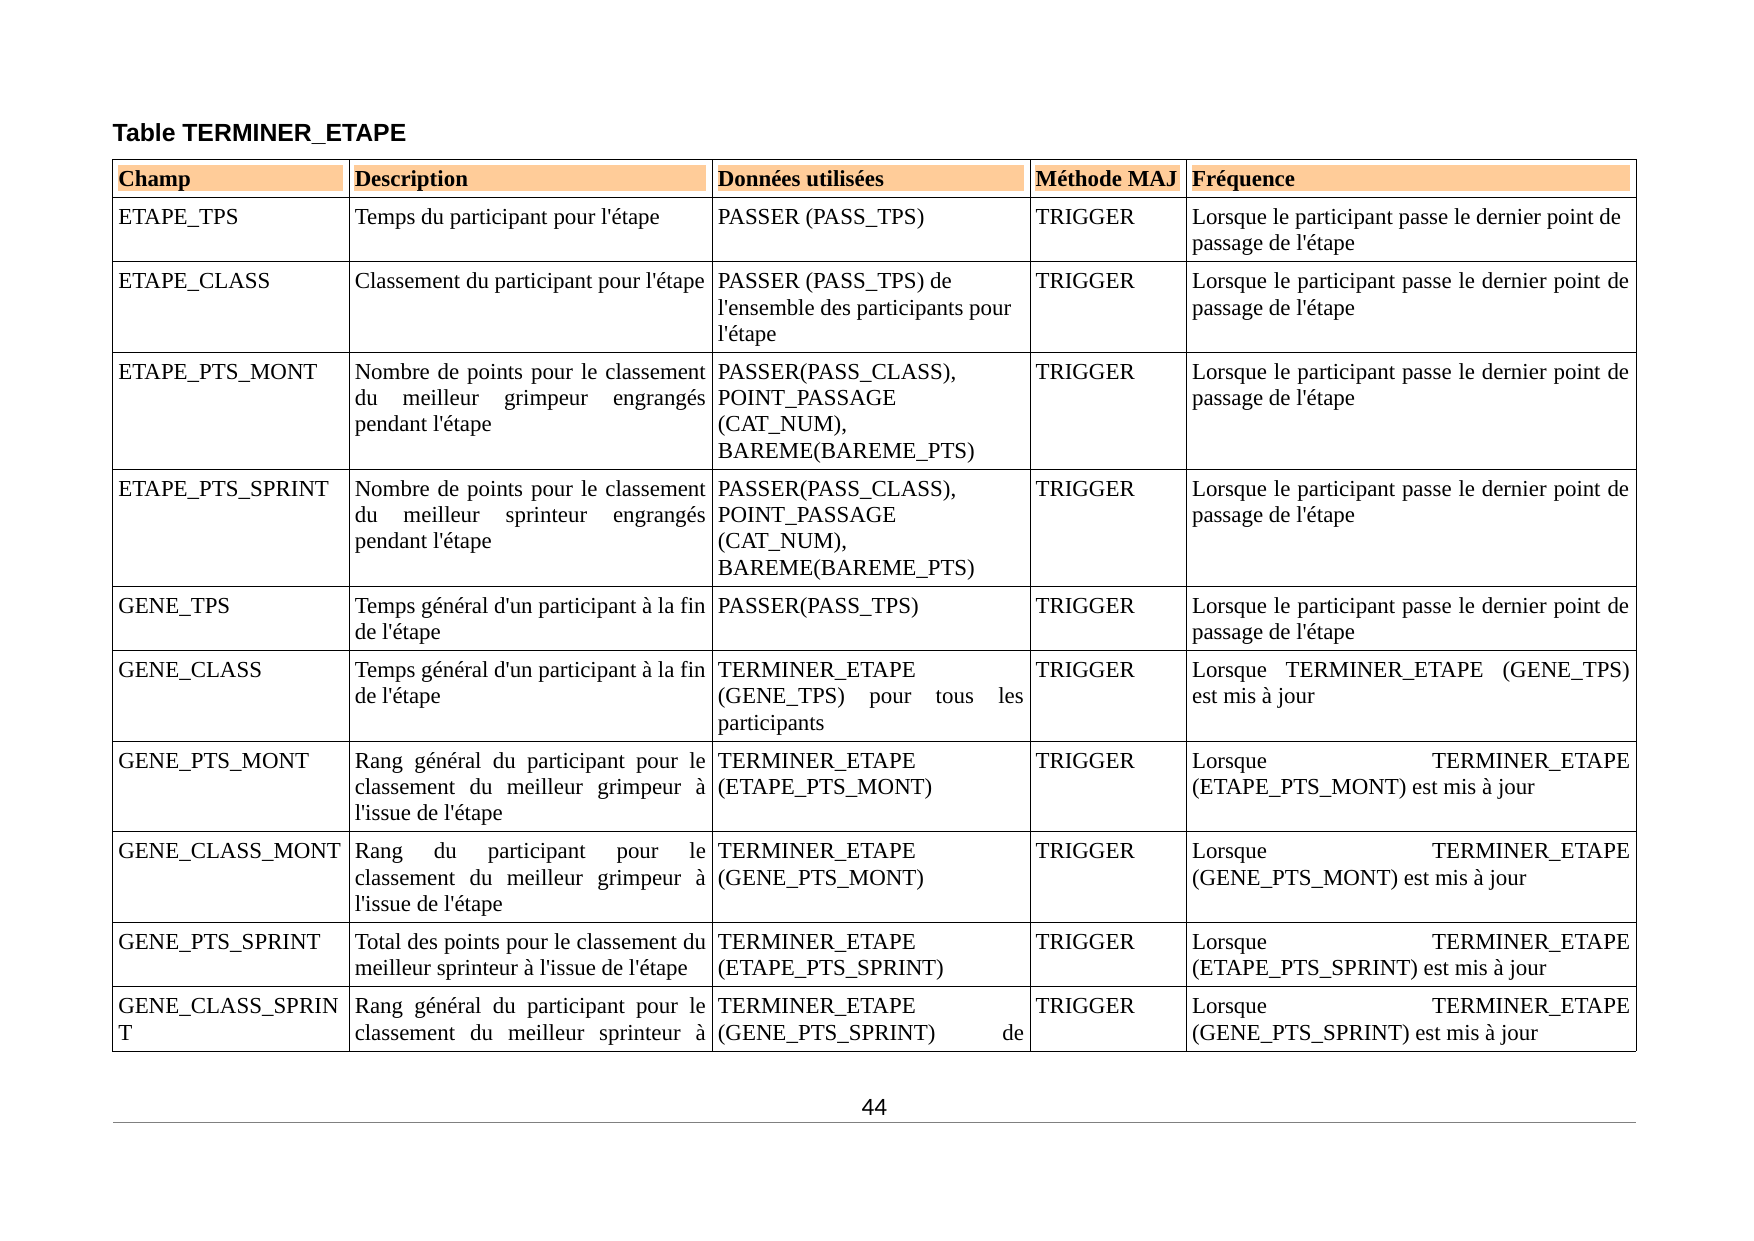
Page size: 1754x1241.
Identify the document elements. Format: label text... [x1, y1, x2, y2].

table_cell Nombre de points pour le classement du meilleur grimpeur engrangés pendant l'étape [350, 353, 712, 469]
table_cell TRIGGER [1031, 923, 1186, 986]
table_cell Nombre de points pour le classement du meilleur sprinteur engrangés pendant l'étape [350, 470, 712, 586]
table_cell TERMINER_ETAPE (ETAPE_PTS_MONT) [713, 742, 1030, 831]
table_header Description [350, 160, 712, 197]
table_cell Lorsque TERMINER_ETAPE (GENE_TPS) est mis à jour [1187, 651, 1636, 741]
table_cell ETAPE_TPS [113, 198, 349, 261]
table_cell Lorsque TERMINER_ETAPE (ETAPE_PTS_SPRINT) est mis à jour [1187, 923, 1636, 986]
table_cell PASSER(PASS_CLASS), POINT_PASSAGE (CAT_NUM), BAREME(BAREME_PTS) [713, 353, 1030, 469]
table_cell Lorsque le participant passe le dernier point de passage de l'étape [1187, 262, 1636, 352]
table_cell TRIGGER [1031, 587, 1186, 650]
table_cell TRIGGER [1031, 651, 1186, 741]
table_cell PASSER (PASS_TPS) [713, 198, 1030, 261]
table_cell TRIGGER [1031, 470, 1186, 586]
table_cell TERMINER_ETAPE (GENE_PTS_MONT) [713, 832, 1030, 922]
table_cell Lorsque le participant passe le dernier point de passage de l'étape [1187, 198, 1636, 261]
table_cell GENE_CLASS [113, 651, 349, 741]
table_cell Lorsque le participant passe le dernier point de passage de l'étape [1187, 470, 1636, 586]
table_cell PASSER(PASS_TPS) [713, 587, 1030, 650]
table_cell TERMINER_ETAPE (ETAPE_PTS_SPRINT) [713, 923, 1030, 986]
table_header Fréquence [1187, 160, 1636, 197]
table_cell ETAPE_CLASS [113, 262, 349, 352]
table_cell TRIGGER [1031, 832, 1186, 922]
table_cell PASSER (PASS_TPS) de l'ensemble des participants pour l'étape [713, 262, 1030, 352]
table_cell Classement du participant pour l'étape [350, 262, 712, 352]
table_cell Temps général d'un participant à la fin de l'étape [350, 587, 712, 650]
table_cell TERMINER_ETAPE (GENE_PTS_SPRINT) de [713, 987, 1030, 1051]
table_header Champ [113, 160, 349, 197]
table_cell Rang du participant pour le classement du meilleur grimpeur à l'issue de l'étape [350, 832, 712, 922]
table_cell Lorsque TERMINER_ETAPE (GENE_PTS_SPRINT) est mis à jour [1187, 987, 1636, 1051]
table_cell PASSER(PASS_CLASS), POINT_PASSAGE (CAT_NUM), BAREME(BAREME_PTS) [713, 470, 1030, 586]
table_cell Lorsque TERMINER_ETAPE (ETAPE_PTS_MONT) est mis à jour [1187, 742, 1636, 831]
table_header Méthode MAJ [1031, 160, 1186, 197]
table_cell Lorsque le participant passe le dernier point de passage de l'étape [1187, 587, 1636, 650]
table_cell TRIGGER [1031, 353, 1186, 469]
table_cell TRIGGER [1031, 262, 1186, 352]
table_cell GENE_PTS_MONT [113, 742, 349, 831]
table_cell TRIGGER [1031, 987, 1186, 1051]
table_cell Temps général d'un participant à la fin de l'étape [350, 651, 712, 741]
table_cell ETAPE_PTS_SPRINT [113, 470, 349, 586]
table_cell Rang général du participant pour le classement du meilleur sprinteur à [350, 987, 712, 1051]
table_cell GENE_PTS_SPRINT [113, 923, 349, 986]
table_cell GENE_CLASS_MONT [113, 832, 349, 922]
table_cell Lorsque TERMINER_ETAPE (GENE_PTS_MONT) est mis à jour [1187, 832, 1636, 922]
table_cell Total des points pour le classement du meilleur sprinteur à l'issue de l'étape [350, 923, 712, 986]
table_cell TRIGGER [1031, 742, 1186, 831]
table_header Données utilisées [713, 160, 1030, 197]
subtitle Table TERMINER_ETAPE [112, 118, 1636, 147]
table_cell GENE_CLASS_SPRINT [113, 987, 349, 1051]
table_cell ETAPE_PTS_MONT [113, 353, 349, 469]
table_cell TERMINER_ETAPE (GENE_TPS) pour tous les participants [713, 651, 1030, 741]
table_cell Lorsque le participant passe le dernier point de passage de l'étape [1187, 353, 1636, 469]
table_cell TRIGGER [1031, 198, 1186, 261]
table_cell Rang général du participant pour le classement du meilleur grimpeur à l'issue de l'étape [350, 742, 712, 831]
table_cell GENE_TPS [113, 587, 349, 650]
table_cell Temps du participant pour l'étape [350, 198, 712, 261]
